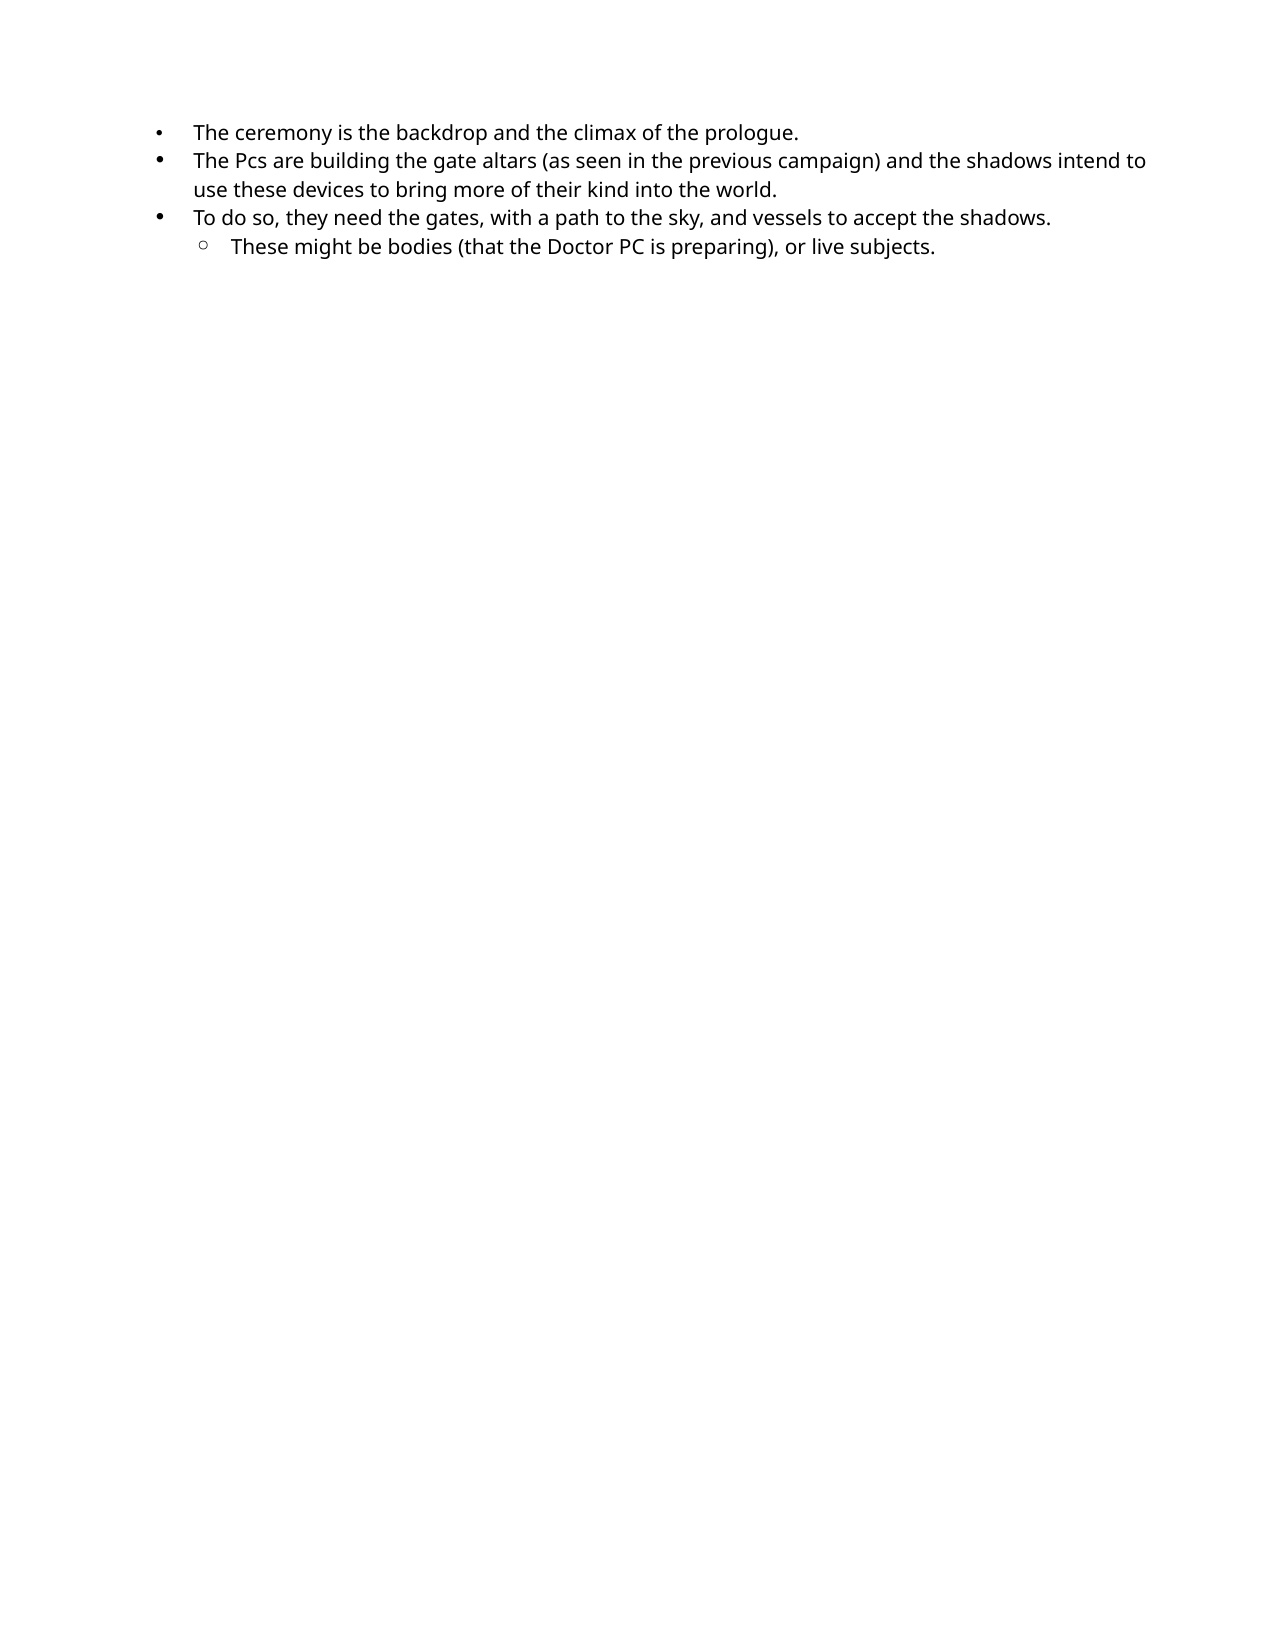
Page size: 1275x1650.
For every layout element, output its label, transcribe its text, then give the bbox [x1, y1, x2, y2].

list The ceremony is the backdrop and the climax of the prologue. [156, 118, 1157, 147]
list To do so, they need the gates, with a path to the sky, and vessels to accept the shadows. [156, 203, 1157, 232]
list The Pcs are building the gate altars (as seen in the previous campaign) and the shadows intend to use these devices to bring more of their kind into the world. [156, 147, 1157, 203]
list These might be bodies (that the Doctor PC is preparing), or live subjects. [193, 232, 1157, 260]
